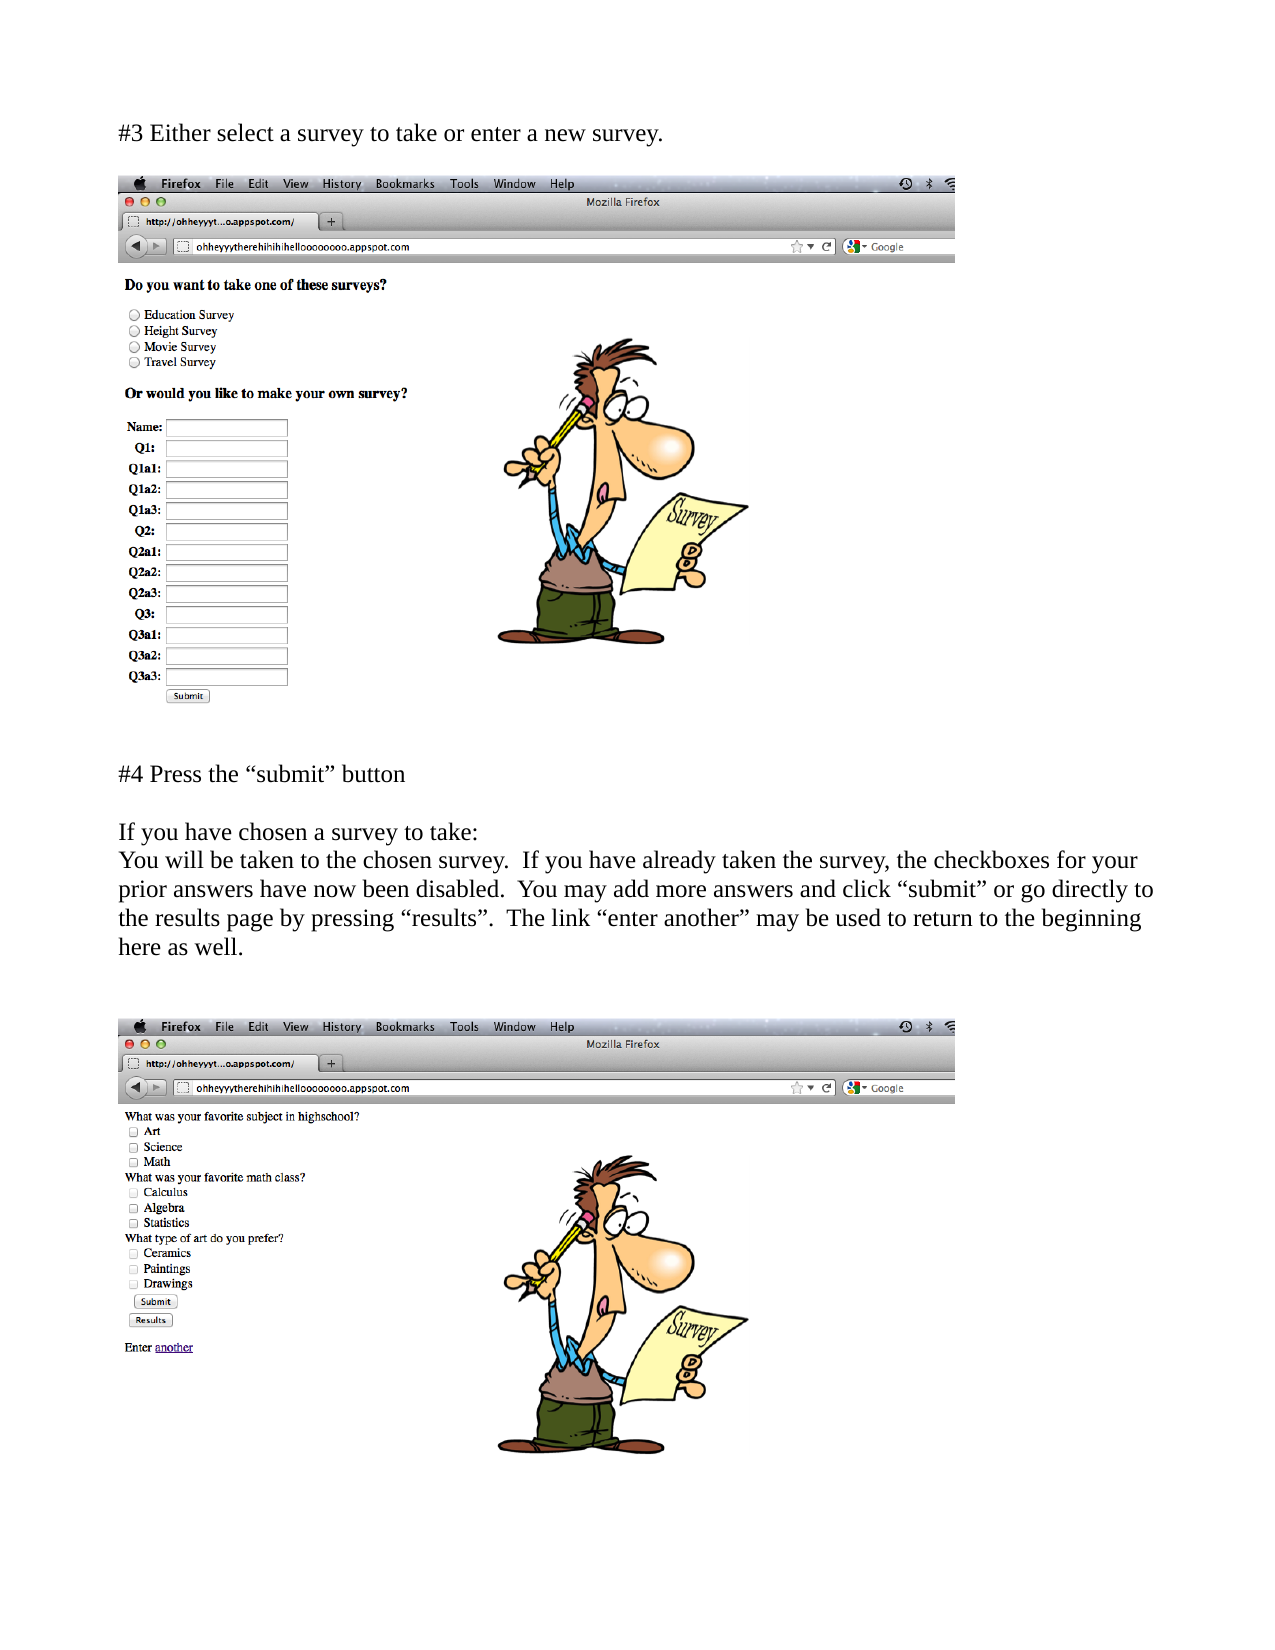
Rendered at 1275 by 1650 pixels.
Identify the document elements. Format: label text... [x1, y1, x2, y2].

text You will be taken to the chosen survey. If you have already taken the survey, the checkboxes for your prior answers have now been disabled. You may add more answers and click “submit” or go directly to the results page by pressing “results”. The link “enter another” may be used to return to the beginning here as well. [118, 846, 1157, 961]
text #3 Either select a survey to take or enter a new survey. [118, 118, 1157, 147]
text If you have chosen a survey to take: [118, 817, 1157, 846]
picture [118, 1018, 955, 1508]
picture [118, 175, 955, 731]
text #4 Press the “submit” button [118, 759, 1157, 788]
